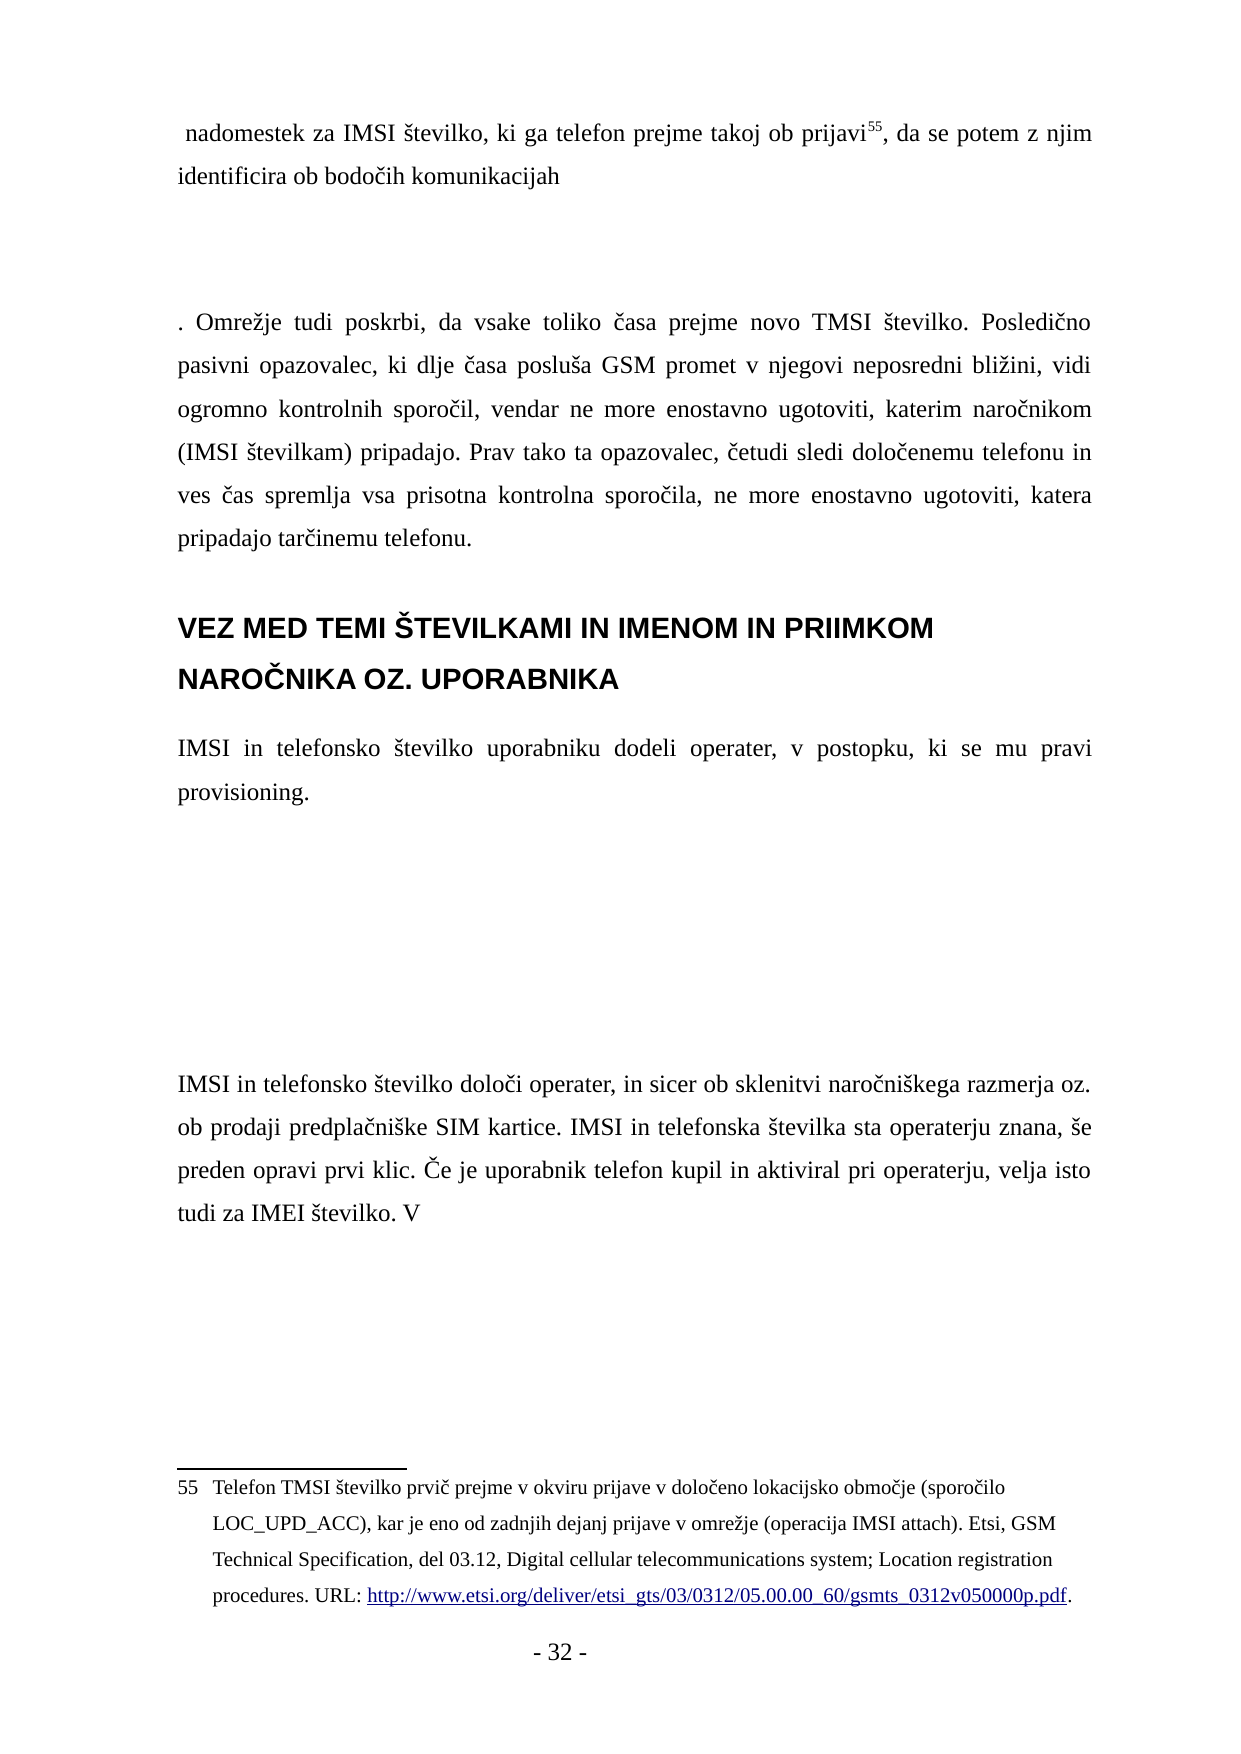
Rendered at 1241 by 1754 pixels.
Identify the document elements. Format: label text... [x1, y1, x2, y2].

text Telefon TMSI številko prvič prejme v okviru prijave v določeno lokacijsko območje (sporočilo LOC_UPD_ACC), kar je eno od zadnjih dejanj prijave v omrežje (operacija IMSI attach). Etsi, GSM Technical Specification, del 03.12, Digital cellular telecommunications system; Location registration procedures. URL: http://www.etsi.org/deliver/etsi_gts/03/0312/05.00.00_60/gsmts_0312v050000p.pdf. [177, 1475, 1093, 1607]
text IMSI in telefonsko številko uporabniku dodeli operater, v postopku, ki se mu pravi provisioning. [177, 733, 1093, 805]
text . Omrežje tudi poskrbi, da vsake toliko časa prejme novo TMSI številko. Posledično pasivni opazovalec, ki dlje časa posluša GSM promet v njegovi neposredni bližini, vidi ogromno kontrolnih sporočil, vendar ne more enostavno ugotoviti, katerim naročnikom (IMSI številkam) pripadajo. Prav tako ta opazovalec, četudi sledi določenemu telefonu in ves čas spremlja vsa prisotna kontrolna sporočila, ne more enostavno ugotoviti, katera pripadajo tarčinemu telefonu. [177, 307, 1093, 552]
subtitle Vez med temi številkami in imenom in priimkom naročnika oz. uporabnika [177, 611, 1093, 696]
text IMSI in telefonsko številko določi operater, in sicer ob sklenitvi naročniškega razmerja oz. ob prodaji predplačniške SIM kartice. IMSI in telefonska številka sta operaterju znana, še preden opravi prvi klic. Če je uporabnik telefon kupil in aktiviral pri operaterju, velja isto tudi za IMEI številko. V [177, 1069, 1093, 1227]
text nadomestek za IMSI številko, ki ga telefon prejme takoj ob prijavi, da se potem z njim identificira ob bodočih komunikacijah [177, 118, 1093, 190]
